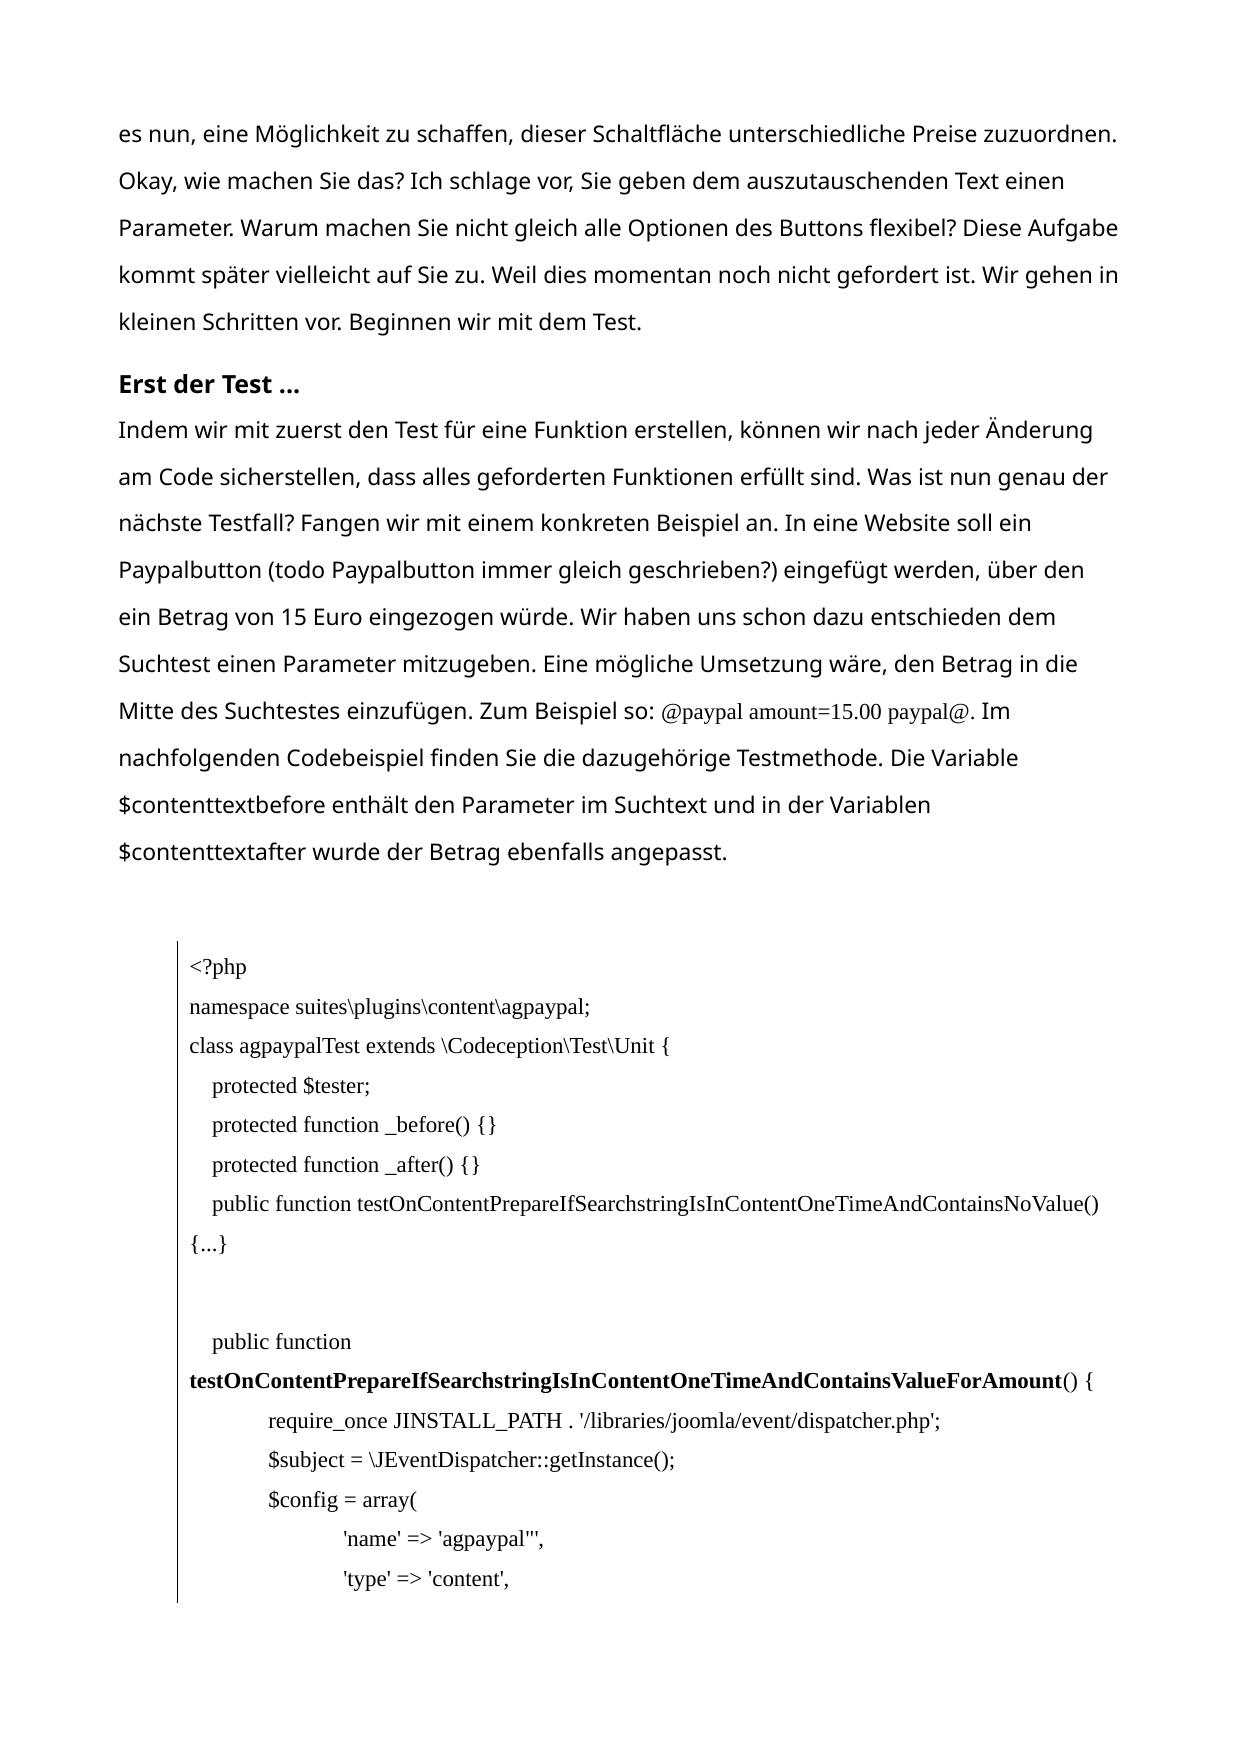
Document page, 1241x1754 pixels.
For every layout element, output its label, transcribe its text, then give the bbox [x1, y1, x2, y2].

subtitle Erst der Test ... [118, 367, 1122, 401]
text public function testOnContentPrepareIfSearchstringIsInContentOneTimeAndContainsValueForAmount() { require_once JINSTALL_PATH . '/libraries/joomla/event/dispatcher.php'; $subject = \JEventDispatcher::getInstance(); $config = array( 'name' => 'agpaypal"', 'type' => 'content', [178, 1316, 1122, 1603]
text es nun, eine Möglichkeit zu schaffen, dieser Schaltfläche unterschiedliche Preise zuzuordnen. Okay, wie machen Sie das? Ich schlage vor, Sie geben dem auszutauschenden Text einen Parameter. Warum machen Sie nicht gleich alle Optionen des Buttons flexibel? Diese Aufgabe kommt später vielleicht auf Sie zu. Weil dies momentan noch nicht gefordert ist. Wir gehen in kleinen Schritten vor. Beginnen wir mit dem Test. [118, 118, 1122, 337]
text Indem wir mit zuerst den Test für eine Funktion erstellen, können wir nach jeder Änderung am Code sicherstellen, dass alles geforderten Funktionen erfüllt sind. Was ist nun genau der nächste Testfall? Fangen wir mit einem konkreten Beispiel an. In eine Website soll ein Paypalbutton (todo Paypalbutton immer gleich geschrieben?) eingefügt werden, über den ein Betrag von 15 Euro eingezogen würde. Wir haben uns schon dazu entschieden dem Suchtest einen Parameter mitzugeben. Eine mögliche Umsetzung wäre, den Betrag in die Mitte des Suchtestes einzufügen. Zum Beispiel so: @paypal amount=15.00 paypal@. Im nachfolgenden Codebeispiel finden Sie die dazugehörige Testmethode. Die Variable $contenttextbefore enthält den Parameter im Suchtext und in der Variablen $contenttextafter wurde der Betrag ebenfalls angepasst. [118, 414, 1122, 867]
text <?php namespace suites\plugins\content\agpaypal; class agpaypalTest extends \Codeception\Test\Unit { protected $tester; protected function _before() {} protected function _after() {} public function testOnContentPrepareIfSearchstringIsInContentOneTimeAndContainsNoValue(){...} [178, 941, 1122, 1256]
